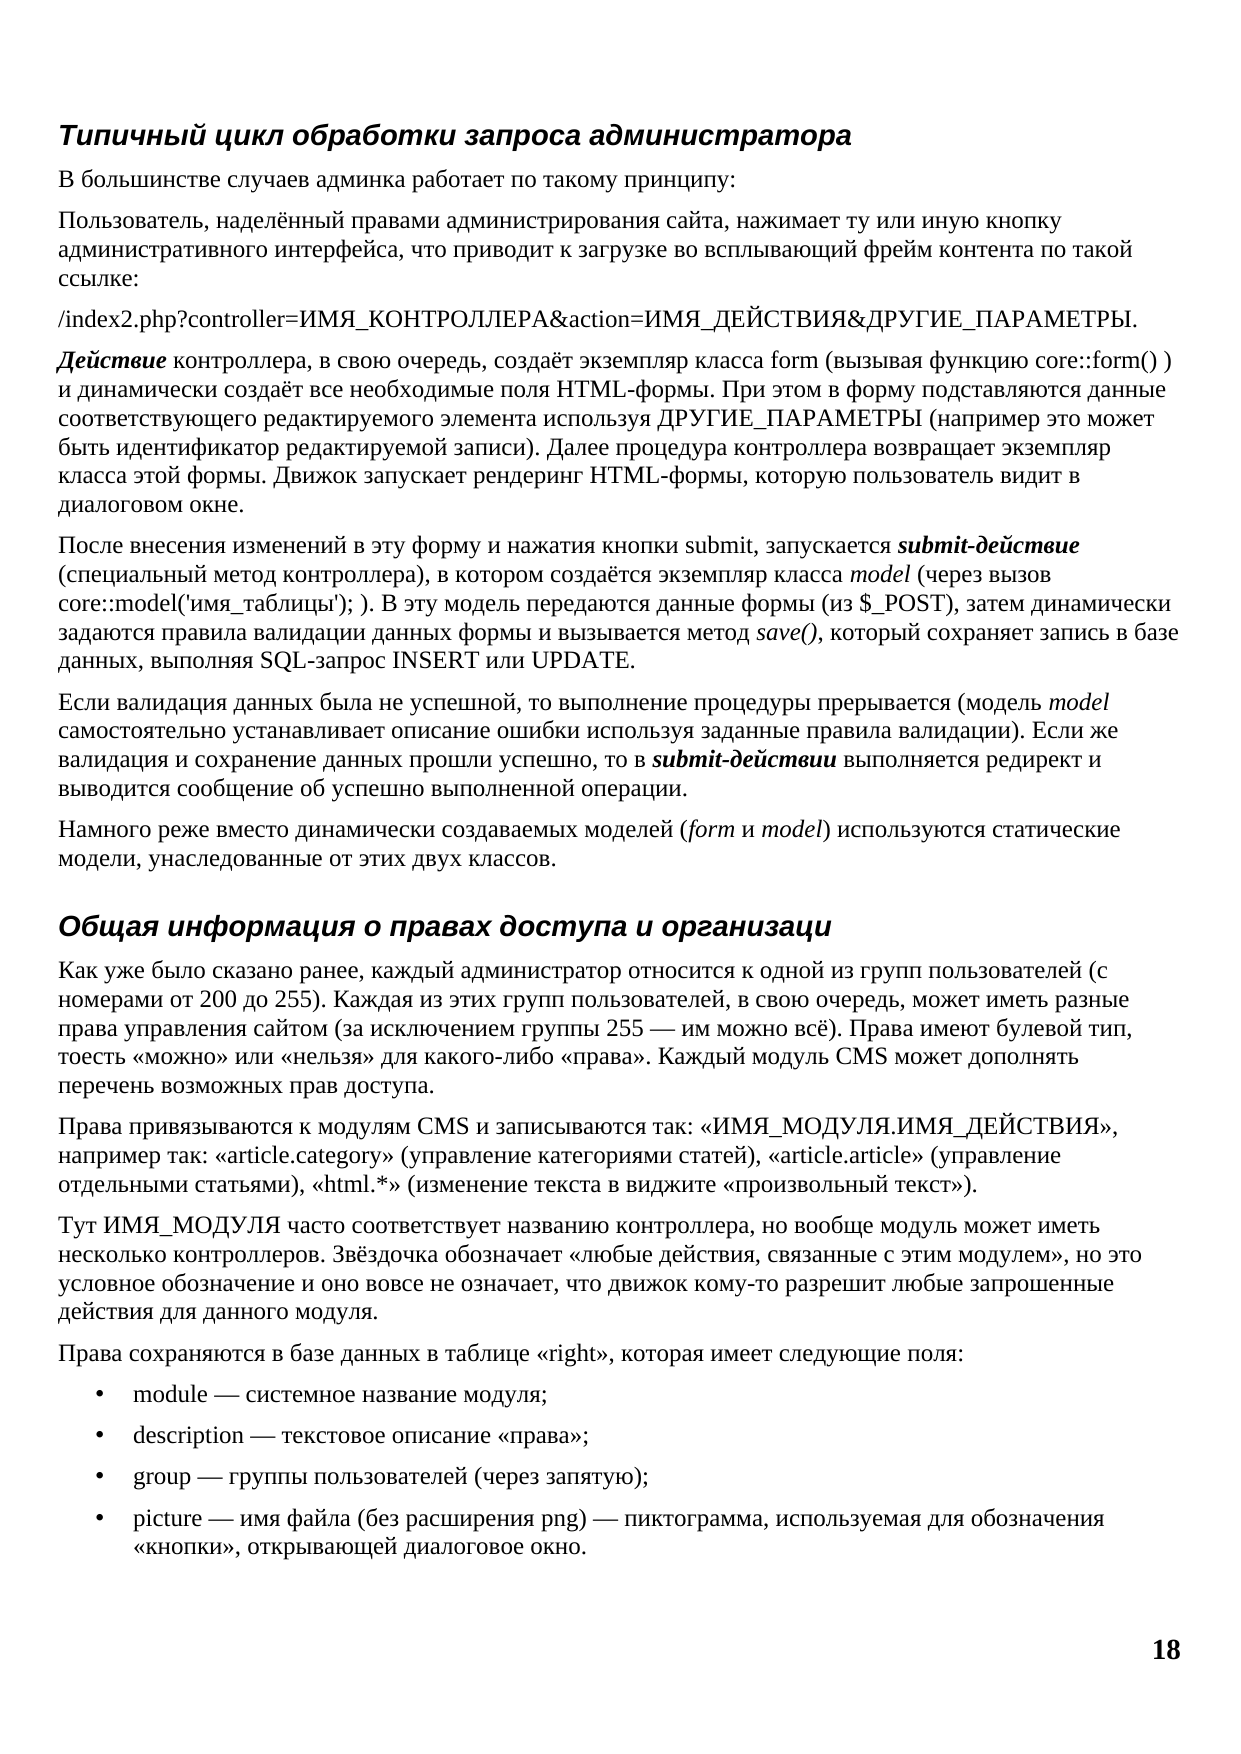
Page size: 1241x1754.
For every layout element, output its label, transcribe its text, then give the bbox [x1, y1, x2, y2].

text В большинстве случаев админка работает по такому принципу: [58, 164, 1181, 193]
text Права сохраняются в базе данных в таблице «right», которая имеет следующие поля: [58, 1338, 1181, 1366]
list picture — имя файла (без расширения png) — пиктограмма, используемая для обозначения «кнопки», открывающей диалоговое окно. [95, 1503, 1181, 1560]
text /index2.php?controller=ИМЯ_КОНТРОЛЛЕРА&action=ИМЯ_ДЕЙСТВИЯ&ДРУГИЕ_ПАРАМЕТРЫ. [58, 304, 1181, 333]
text Права привязываются к модулям CMS и записываются так: «ИМЯ_МОДУЛЯ.ИМЯ_ДЕЙСТВИЯ», например так: «article.category» (управление категориями статей), «article.article» (управление отдельными статьями), «html.*» (изменение текста в виджите «произвольный текст»). [58, 1111, 1181, 1198]
text Если валидация данных была не успешной, то выполнение процедуры прерывается (модель model самостоятельно устанавливает описание ошибки используя заданные правила валидации). Если же валидация и сохранение данных прошли успешно, то в submit-действии выполняется редирект и выводится сообщение об успешно выполненной операции. [58, 687, 1181, 802]
text Пользователь, наделённый правами администрирования сайта, нажимает ту или иную кнопку административного интерфейса, что приводит к загрузке во всплывающий фрейм контента по такой ссылке: [58, 205, 1181, 292]
list description — текстовое описание «права»; [95, 1420, 1181, 1449]
text Тут ИМЯ_МОДУЛЯ часто соответствует названию контроллера, но вообще модуль может иметь несколько контроллеров. Звёздочка обозначает «любые действия, связанные с этим модулем», но это условное обозначение и оно вовсе не означает, что движок кому-то разрешит любые запрошенные действия для данного модуля. [58, 1210, 1181, 1325]
list module — системное название модуля; [95, 1379, 1181, 1408]
text После внесения изменений в эту форму и нажатия кнопки submit, запускается submit-действие (специальный метод контроллера), в котором создаётся экземпляр класса model (через вызов core::model('имя_таблицы'); ). В эту модель передаются данные формы (из $_POST), затем динамически задаются правила валидации данных формы и вызывается метод save(), который сохраняет запись в базе данных, выполняя SQL-запрос INSERT или UPDATE. [58, 530, 1181, 674]
text Как уже было сказано ранее, каждый администратор относится к одной из групп пользователей (с номерами от 200 до 255). Каждая из этих групп пользователей, в свою очередь, может иметь разные права управления сайтом (за исключением группы 255 — им можно всё). Права имеют булевой тип, тоесть «можно» или «нельзя» для какого-либо «права». Каждый модуль CMS может дополнять перечень возможных прав доступа. [58, 955, 1181, 1099]
list group — группы пользователей (через запятую); [95, 1461, 1181, 1490]
subtitle Типичный цикл обработки запроса администратора [58, 118, 1181, 152]
subtitle Общая информация о правах доступа и организаци [58, 909, 1181, 943]
text Действие контроллера, в свою очередь, создаёт экземпляр класса form (вызывая функцию core::form() ) и динамически создаёт все необходимые поля HTML-формы. При этом в форму подставляются данные соответствующего редактируемого элемента используя ДРУГИЕ_ПАРАМЕТРЫ (например это может быть идентификатор редактируемой записи). Далее процедура контроллера возвращает экземпляр класса этой формы. Движок запускает рендеринг HTML-формы, которую пользователь видит в диалоговом окне. [58, 345, 1181, 518]
text Намного реже вместо динамически создаваемых моделей (form и model) используются статические модели, унаследованные от этих двух классов. [58, 814, 1181, 872]
